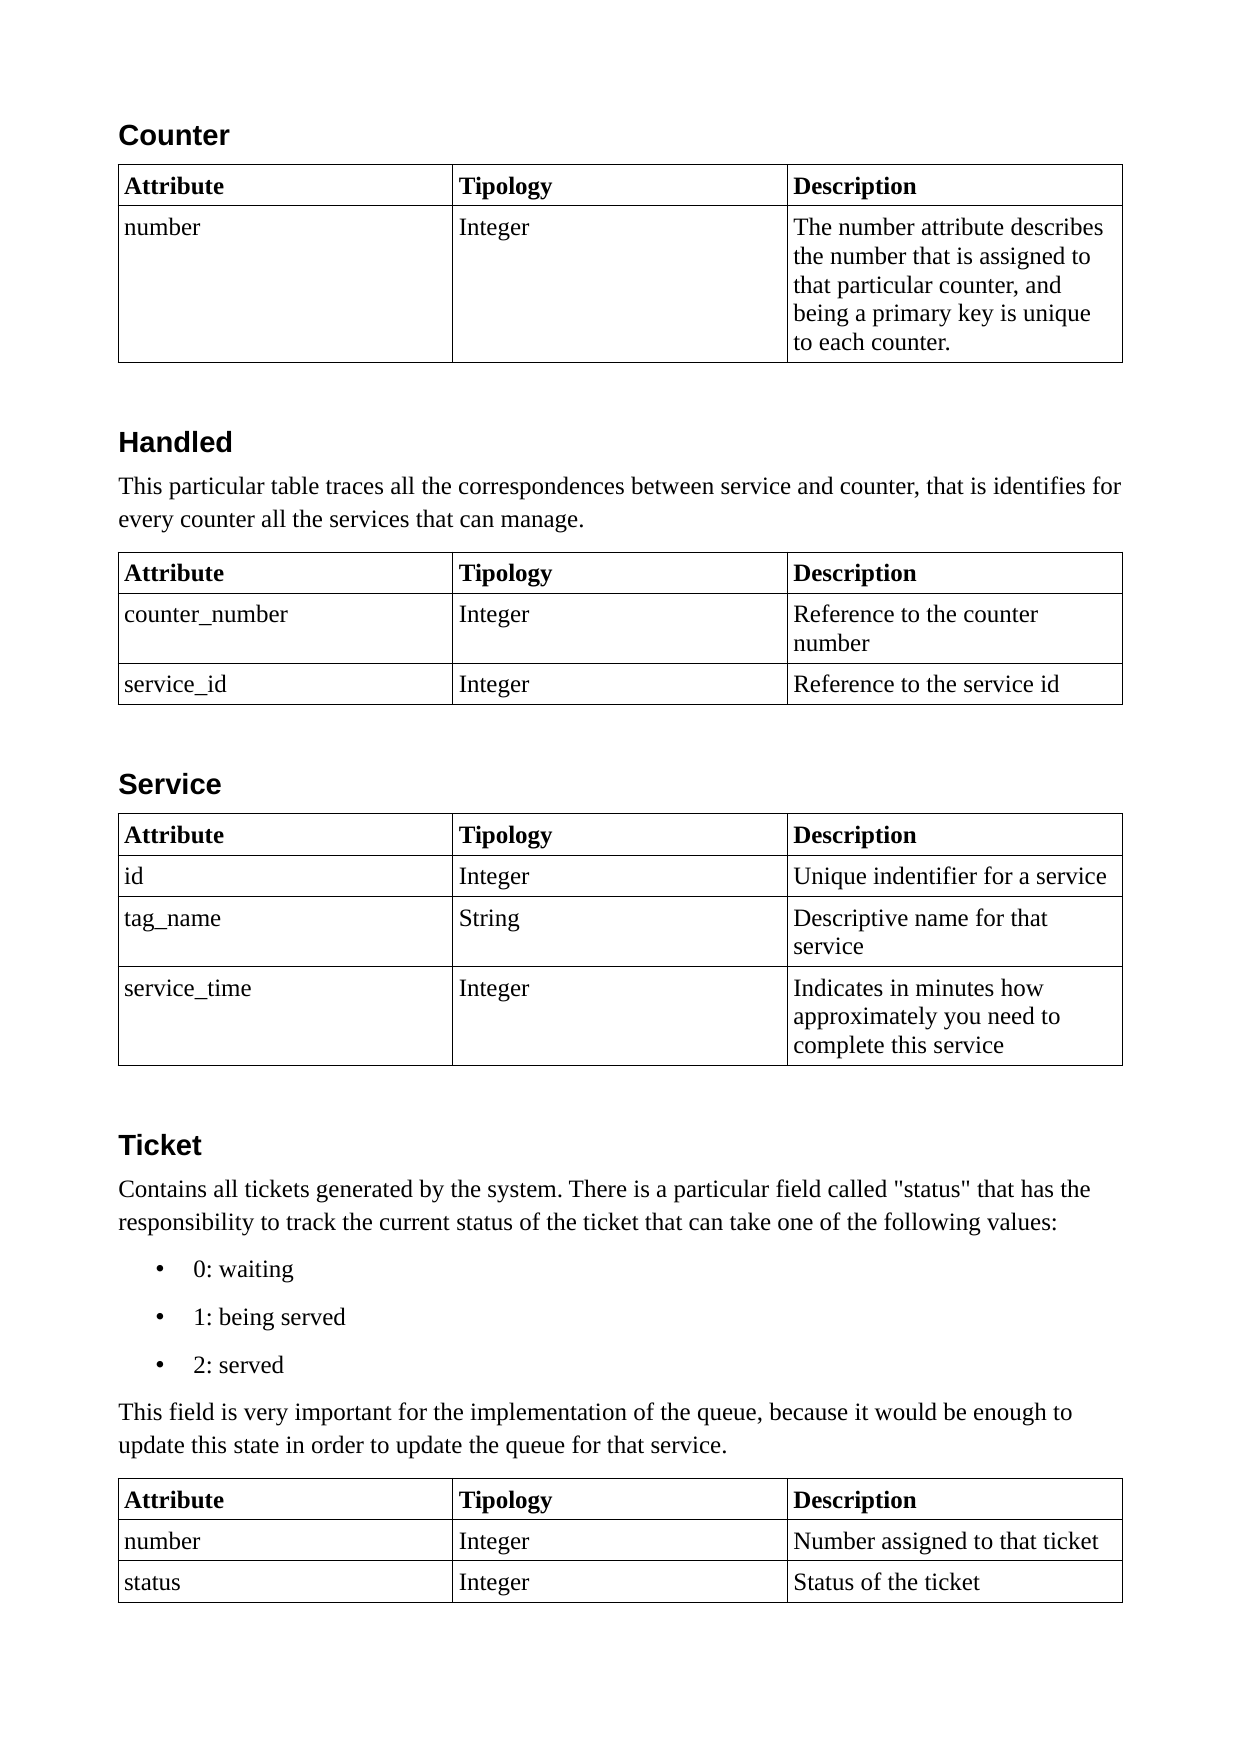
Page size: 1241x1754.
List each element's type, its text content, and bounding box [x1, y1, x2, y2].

table_header Tipology [453, 814, 787, 854]
table_cell service_id [119, 664, 452, 704]
table_cell Descriptive name for that service [788, 897, 1122, 966]
table_cell Integer [453, 856, 787, 896]
table_cell number [119, 206, 452, 362]
table_cell Reference to the counter number [788, 594, 1122, 663]
table_header Tipology [453, 1479, 787, 1519]
table_cell String [453, 897, 787, 966]
text Contains all tickets generated by the system. There is a particular field called "status" that has the responsibility to track the current status of the ticket that can take one of the following values: [118, 1174, 1122, 1236]
table_cell Integer [453, 594, 787, 663]
table_header Tipology [453, 553, 787, 593]
table_header Tipology [453, 165, 787, 205]
list 1: being served [156, 1302, 1122, 1331]
subtitle Service [118, 767, 1122, 801]
subtitle Ticket [118, 1128, 1122, 1161]
text This field is very important for the implementation of the queue, because it would be enough to update this state in order to update the queue for that service. [118, 1397, 1122, 1459]
table_cell service_time [119, 967, 452, 1064]
list 2: served [156, 1350, 1122, 1378]
table_cell Integer [453, 664, 787, 704]
table_cell status [119, 1561, 452, 1602]
table_cell Status of the ticket [788, 1561, 1122, 1602]
table_header Attribute [119, 165, 452, 205]
table_cell number [119, 1520, 452, 1560]
table_header Attribute [119, 1479, 452, 1519]
table_cell Integer [453, 967, 787, 1064]
table_header Attribute [119, 553, 452, 593]
table_cell Integer [453, 1520, 787, 1560]
table_cell id [119, 856, 452, 896]
table_header Description [788, 553, 1122, 593]
table_cell Integer [453, 1561, 787, 1602]
table_cell Integer [453, 206, 787, 362]
table_cell Unique indentifier for a service [788, 856, 1122, 896]
table_cell counter_number [119, 594, 452, 663]
table_cell tag_name [119, 897, 452, 966]
table_cell Indicates in minutes how approximately you need to complete this service [788, 967, 1122, 1064]
table_cell Number assigned to that ticket [788, 1520, 1122, 1560]
list 0: waiting [156, 1254, 1122, 1283]
table_header Description [788, 165, 1122, 205]
subtitle Counter [118, 118, 1122, 152]
table_cell The number attribute describes the number that is assigned to that particular counter, and being a primary key is unique to each counter. [788, 206, 1122, 362]
subtitle Handled [118, 425, 1122, 458]
table_header Description [788, 1479, 1122, 1519]
table_header Attribute [119, 814, 452, 854]
table_cell Reference to the service id [788, 664, 1122, 704]
table_header Description [788, 814, 1122, 854]
text This particular table traces all the correspondences between service and counter, that is identifies for every counter all the services that can manage. [118, 471, 1122, 533]
